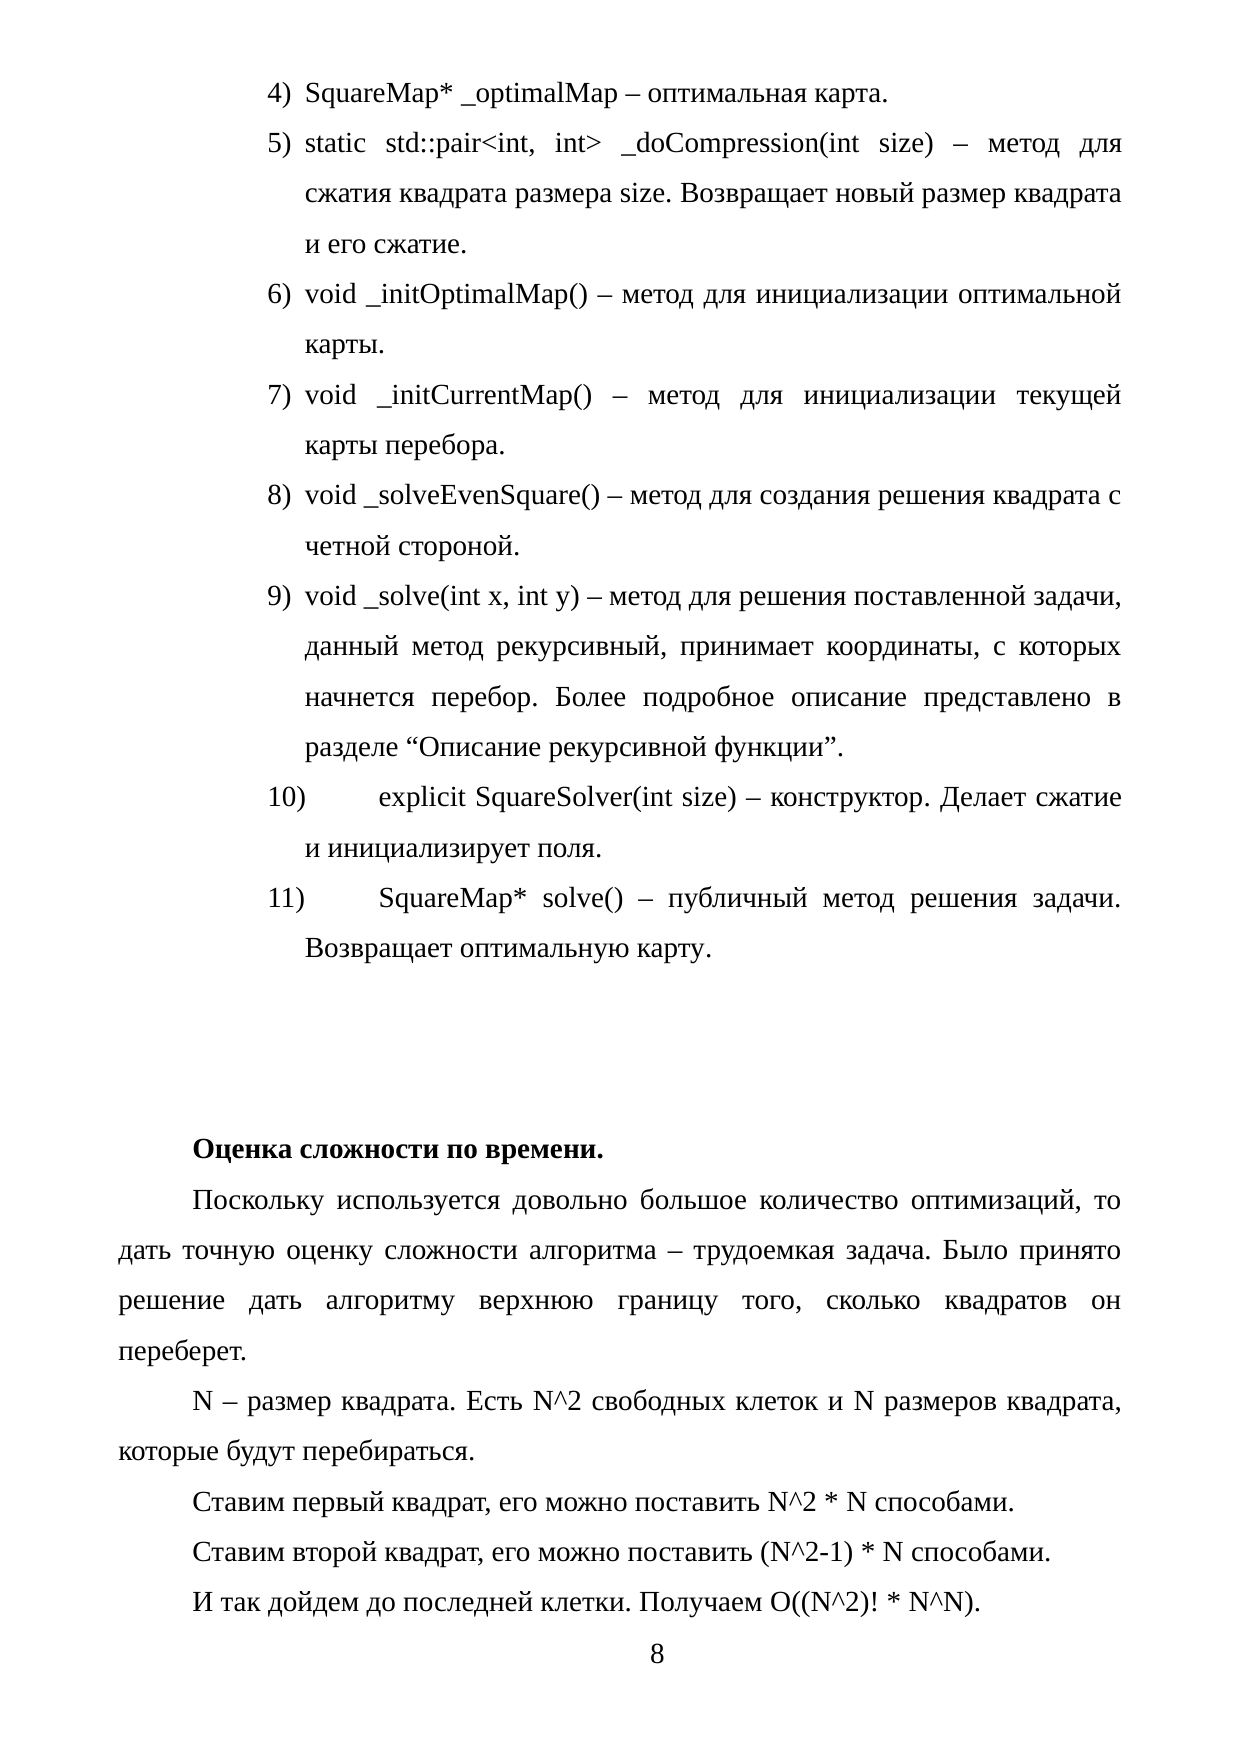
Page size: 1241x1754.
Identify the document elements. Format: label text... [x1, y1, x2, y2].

text Ставим первый квадрат, его можно поставить N^2 * N способами. [118, 1484, 1122, 1517]
list SquareMap* solve() – публичный метод решения задачи. Возвращает оптимальную карту. [267, 880, 1122, 964]
list SquareMap* _optimalMap – оптимальная карта. [267, 75, 1122, 108]
list void _solveEvenSquare() – метод для создания решения квадрата с четной стороной. [267, 477, 1122, 561]
list void _initOptimalMap() – метод для инициализации оптимальной карты. [267, 276, 1122, 360]
text Оценка сложности по времени. [118, 1132, 1122, 1165]
text Ставим второй квадрат, его можно поставить (N^2-1) * N способами. [118, 1534, 1122, 1568]
list void _initCurrentMap() – метод для инициализации текущей карты перебора. [267, 377, 1122, 461]
list explicit SquareSolver(int size) – конструктор. Делает сжатие и инициализирует поля. [267, 779, 1122, 863]
text N – размер квадрата. Есть N^2 свободных клеток и N размеров квадрата, которые будут перебираться. [118, 1383, 1122, 1467]
list void _solve(int x, int y) – метод для решения поставленной задачи, данный метод рекурсивный, принимает координаты, с которых начнется перебор. Более подробное описание представлено в разделе “Описание рекурсивной функции”. [267, 578, 1122, 763]
list static std::pair<int, int> _doCompression(int size) – метод для сжатия квадрата размера size. Возвращает новый размер квадрата и его сжатие. [267, 125, 1122, 259]
text Поскольку используется довольно большое количество оптимизаций, то дать точную оценку сложности алгоритма – трудоемкая задача. Было принято решение дать алгоритму верхнюю границу того, сколько квадратов он переберет. [118, 1182, 1122, 1366]
text И так дойдем до последней клетки. Получаем O((N^2)! * N^N). [118, 1584, 1122, 1618]
